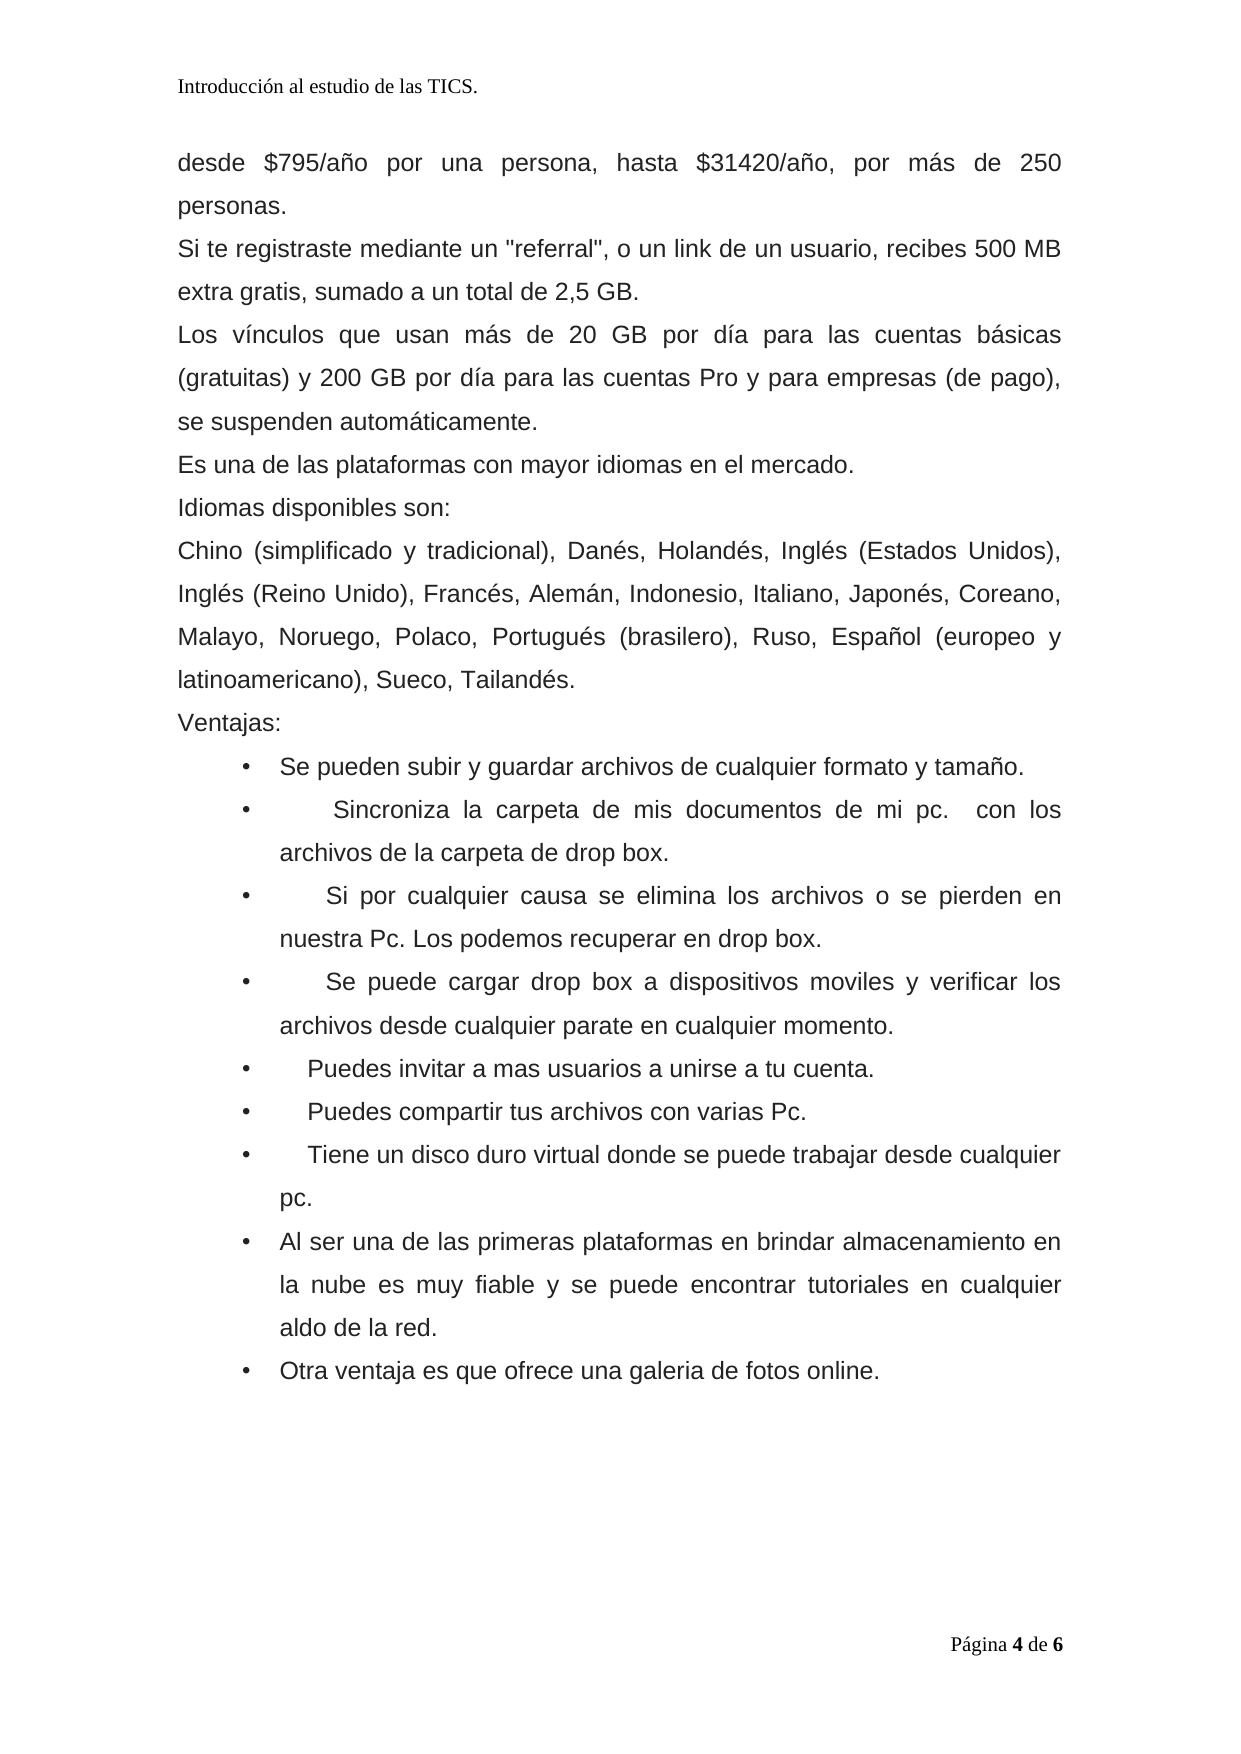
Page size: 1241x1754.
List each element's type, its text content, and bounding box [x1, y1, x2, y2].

list Puedes compartir tus archivos con varias Pc. [242, 1097, 1063, 1126]
list Al ser una de las primeras plataformas en brindar almacenamiento en la nube es muy fiable y se puede encontrar tutoriales en cualquier aldo de la red. [242, 1227, 1063, 1342]
text Ventajas: [177, 708, 1063, 737]
text Chino (simplificado y tradicional), Danés, Holandés, Inglés (Estados Unidos), Inglés (Reino Unido), Francés, Alemán, Indonesio, Italiano, Japonés, Coreano, Malayo, Noruego, Polaco, Portugués (brasilero), Ruso, Español (europeo y latinoamericano), Sueco, Tailandés. [177, 536, 1063, 694]
list Puedes invitar a mas usuarios a unirse a tu cuenta. [242, 1054, 1063, 1083]
text Idiomas disponibles son: [177, 493, 1063, 521]
text Si te registraste mediante un "referral", o un link de un usuario, recibes 500 MB extra gratis, sumado a un total de 2,5 GB. [177, 234, 1063, 306]
list Si por cualquier causa se elimina los archivos o se pierden en nuestra Pc. Los podemos recuperar en drop box. [242, 881, 1063, 953]
text Los vínculos que usan más de 20 GB por día para las cuentas básicas (gratuitas) y 200 GB por día para las cuentas Pro y para empresas (de pago), se suspenden automáticamente. [177, 320, 1063, 435]
text desde $795/año por una persona, hasta $31420/año, por más de 250 personas. [177, 148, 1063, 219]
list Se pueden subir y guardar archivos de cualquier formato y tamaño. [242, 751, 1063, 780]
list Se puede cargar drop box a dispositivos moviles y verificar los archivos desde cualquier parate en cualquier momento. [242, 967, 1063, 1039]
text Es una de las plataformas con mayor idiomas en el mercado. [177, 449, 1063, 478]
list Tiene un disco duro virtual donde se puede trabajar desde cualquier pc. [242, 1140, 1063, 1212]
list Otra ventaja es que ofrece una galeria de fotos online. [242, 1356, 1063, 1385]
list Sincroniza la carpeta de mis documentos de mi pc. con los archivos de la carpeta de drop box. [242, 795, 1063, 867]
